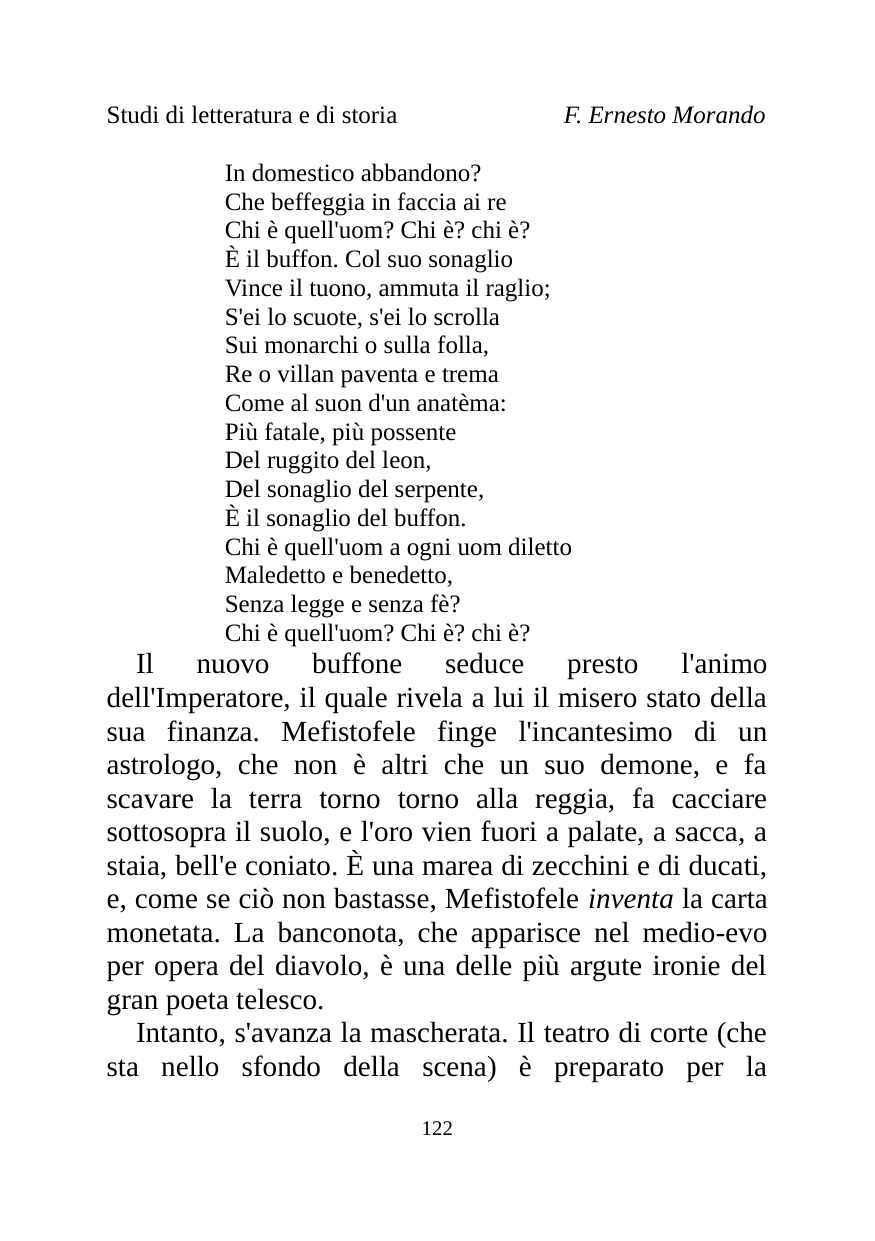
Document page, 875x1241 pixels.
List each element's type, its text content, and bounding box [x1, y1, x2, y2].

text In domestico abbandono? Che beffeggia in faccia ai re Chi è quell'uom? Chi è? chi è? È il buffon. Col suo sonaglio Vince il tuono, ammuta il raglio; S'ei lo scuote, s'ei lo scrolla Sui monarchi o sulla folla, Re o villan paventa e trema Come al suon d'un anatèma: Più fatale, più possente Del ruggito del leon, Del sonaglio del serpente, È il sonaglio del buffon. [224, 158, 768, 532]
text Intanto, s'avanza la mascherata. Il teatro di corte (che sta nello sfondo della scena) è preparato per la [106, 1016, 768, 1083]
text Chi è quell'uom a ogni uom diletto Maledetto e benedetto, Senza legge e senza fè? Chi è quell'uom? Chi è? chi è? [224, 532, 768, 647]
text Il nuovo buffone seduce presto l'animo dell'Imperatore, il quale rivela a lui il misero stato della sua finanza. Mefistofele finge l'incantesimo di un astrologo, che non è altri che un suo demone, e fa scavare la terra torno torno alla reggia, fa cacciare sottosopra il suolo, e l'oro vien fuori a palate, a sacca, a staia, bell'e coniato. È una marea di zecchini e di ducati, e, come se ciò non bastasse, Mefistofele inventa la carta monetata. La banconota, che apparisce nel medio-evo per opera del diavolo, è una delle più argute ironie del gran poeta telesco. [106, 647, 768, 1016]
